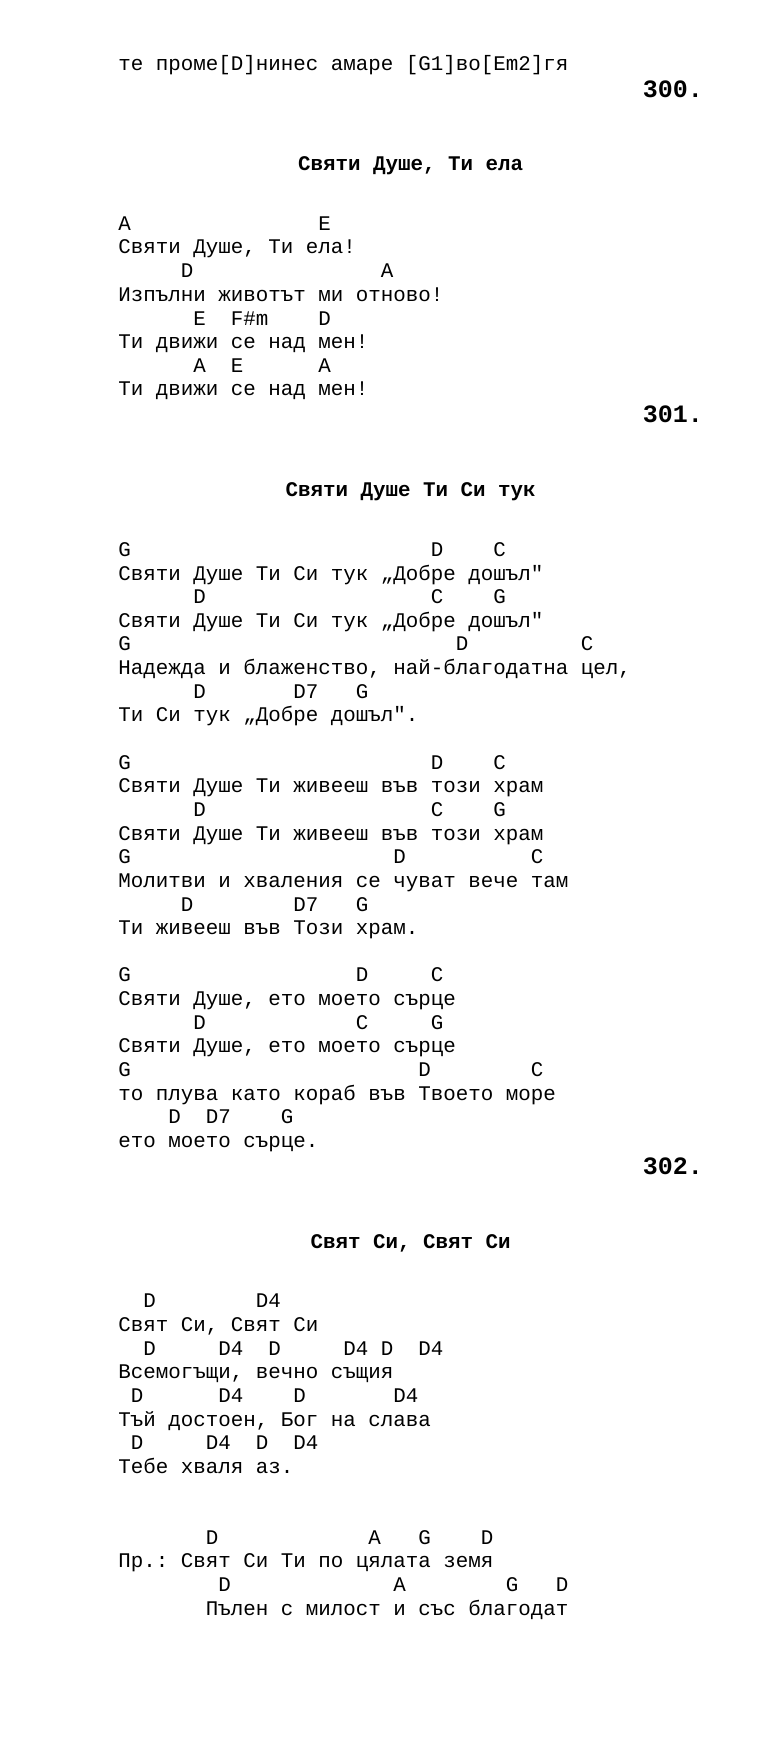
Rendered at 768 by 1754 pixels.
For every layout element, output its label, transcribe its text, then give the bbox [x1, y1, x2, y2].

text то плува като кораб във Твоето море [118, 1083, 702, 1106]
text G D C [118, 1059, 702, 1083]
text D D4 D D4 [118, 1432, 702, 1456]
text G D C [118, 846, 702, 870]
text A E Святи Душе, Ти ела! D A Изпълни животът ми отново! E F#m D Ти движи се над мен! A E A Ти движи се над мен! [118, 213, 702, 402]
text Пр.: Свят Си Ти по цялата земя [118, 1551, 702, 1574]
text Святи Душе Ти живееш във този храм [118, 823, 702, 846]
text D C G [118, 586, 702, 610]
text D D4 [118, 1290, 702, 1314]
text Тебе хваля аз. [118, 1456, 702, 1479]
text Святи Душе Ти Си тук „Добре дошъл" [118, 562, 702, 586]
text D D7 G [118, 681, 702, 704]
text Святи Душе Ти живееш във този храм [118, 775, 702, 799]
text G D C [118, 633, 702, 657]
subtitle Святи Душе Ти Си тук [118, 479, 702, 503]
text Пълен с милост и със благодат [118, 1598, 702, 1621]
text Святи Душе, ето моето сърце [118, 1035, 702, 1059]
text D D7 G [118, 893, 702, 917]
text Ти Си тук „Добре дошъл". [118, 704, 702, 728]
text Ти живееш във Този храм. [118, 917, 702, 941]
text ето моето сърце. [118, 1130, 702, 1154]
subtitle Свят Си, Свят Си [118, 1231, 702, 1254]
text Всемогъщи, вечно същия [118, 1361, 702, 1385]
text D D4 D D4 [118, 1385, 702, 1409]
subtitle Святи Душе, Ти ела [118, 153, 702, 177]
text те проме[D]нинес амаре [G1]во[Em2]гя [118, 52, 702, 76]
text G D C [118, 539, 702, 562]
text D C G [118, 1012, 702, 1035]
text D A G D [118, 1574, 702, 1598]
text Молитви и хваления се чуват вече там [118, 870, 702, 893]
text Тъй достоен, Бог на слава [118, 1409, 702, 1432]
text Надежда и блаженство, най-благодатна цел, [118, 657, 702, 681]
text G D C [118, 964, 702, 988]
text D D7 G [118, 1106, 702, 1130]
text D D4 D D4 D D4 [118, 1338, 702, 1361]
text D C G [118, 799, 702, 823]
text D A G D [118, 1527, 702, 1551]
text Святи Душе Ти Си тук „Добре дошъл" [118, 610, 702, 633]
text G D C [118, 752, 702, 775]
text Свят Си, Свят Си [118, 1314, 702, 1338]
text Святи Душе, ето моето сърце [118, 988, 702, 1012]
